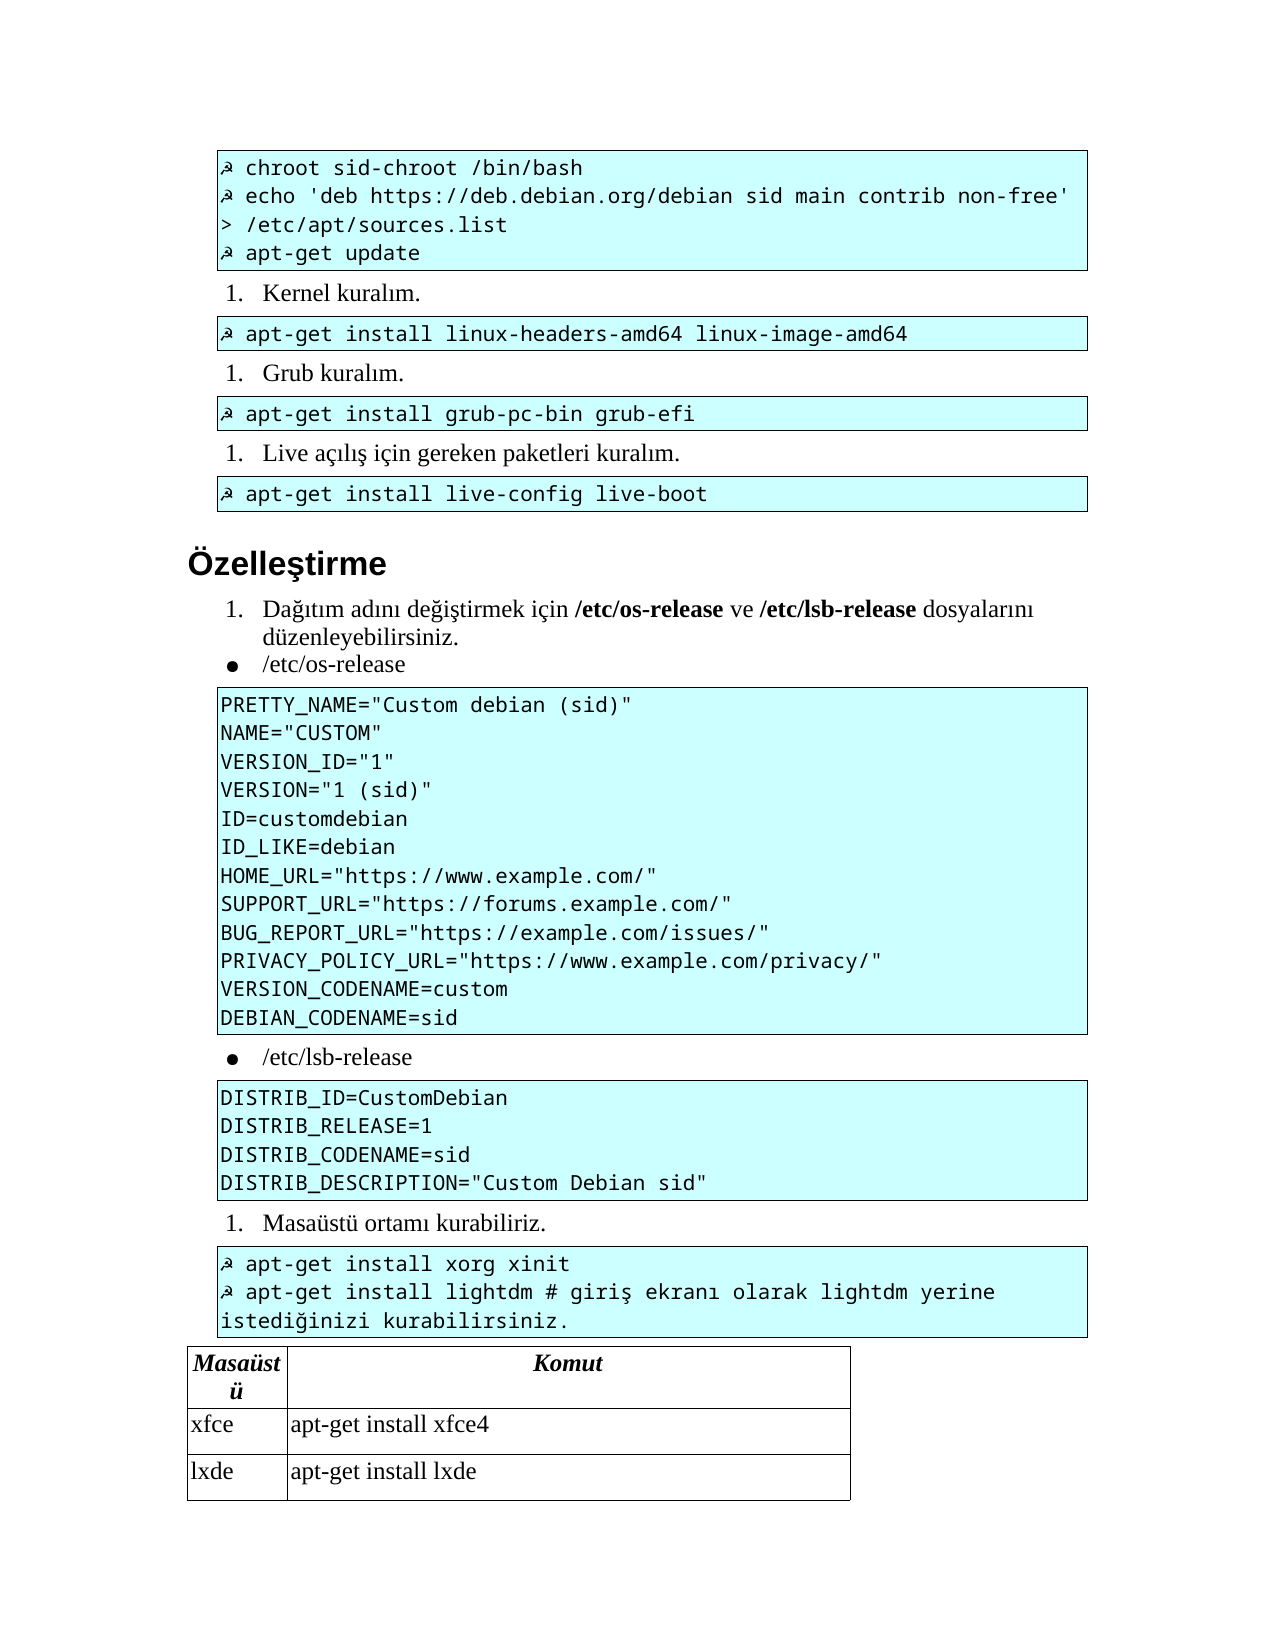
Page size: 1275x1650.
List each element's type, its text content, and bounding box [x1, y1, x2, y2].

list Masaüstü ortamı kurabiliriz. [225, 1209, 1087, 1237]
text ☭ apt-get install grub-pc-bin grub-efi [218, 397, 1087, 430]
text ☭ apt-get install live-config live-boot [218, 477, 1087, 511]
text ☭ apt-get install linux-headers-amd64 linux-image-amd64 [218, 317, 1087, 350]
subtitle Özelleştirme [187, 545, 1087, 582]
table_cell lxde [188, 1455, 287, 1500]
table_cell apt-get install lxde [288, 1455, 850, 1500]
list /etc/lsb-release [225, 1043, 1087, 1071]
list Kernel kuralım. [225, 279, 1087, 307]
table_cell xfce [188, 1409, 287, 1454]
text PRETTY_NAME="Custom debian (sid)" NAME="CUSTOM" VERSION_ID="1" VERSION="1 (sid)" ID=customdebian ID_LIKE=debian HOME_URL="https://www.example.com/" SUPPORT_URL="https://forums.example.com/" BUG_REPORT_URL="https://example.com/issues/" PRIVACY_POLICY_URL="https://www.example.com/privacy/" VERSION_CODENAME=custom DEBIAN_CODENAME=sid [218, 688, 1087, 1034]
table_cell apt-get install xfce4 [288, 1409, 850, 1454]
list Grub kuralım. [225, 359, 1087, 387]
text DISTRIB_ID=CustomDebian DISTRIB_RELEASE=1 DISTRIB_CODENAME=sid DISTRIB_DESCRIPTION="Custom Debian sid" [218, 1081, 1087, 1200]
text ☭ apt-get install xorg xinit ☭ apt-get install lightdm # giriş ekranı olarak lightdm yerine istediğinizi kurabilirsiniz. [218, 1247, 1087, 1337]
list Dağıtım adını değiştirmek için /etc/os-release ve /etc/lsb-release dosyalarını düzenleyebilirsiniz. [225, 595, 1087, 650]
table_header Komut [288, 1347, 850, 1408]
table_header Masaüstü [188, 1347, 287, 1408]
list /etc/os-release [225, 650, 1087, 678]
text ☭ chroot sid-chroot /bin/bash ☭ echo 'deb https://deb.debian.org/debian sid main contrib non-free' > /etc/apt/sources.list ☭ apt-get update [218, 151, 1087, 270]
list Live açılış için gereken paketleri kuralım. [225, 439, 1087, 467]
